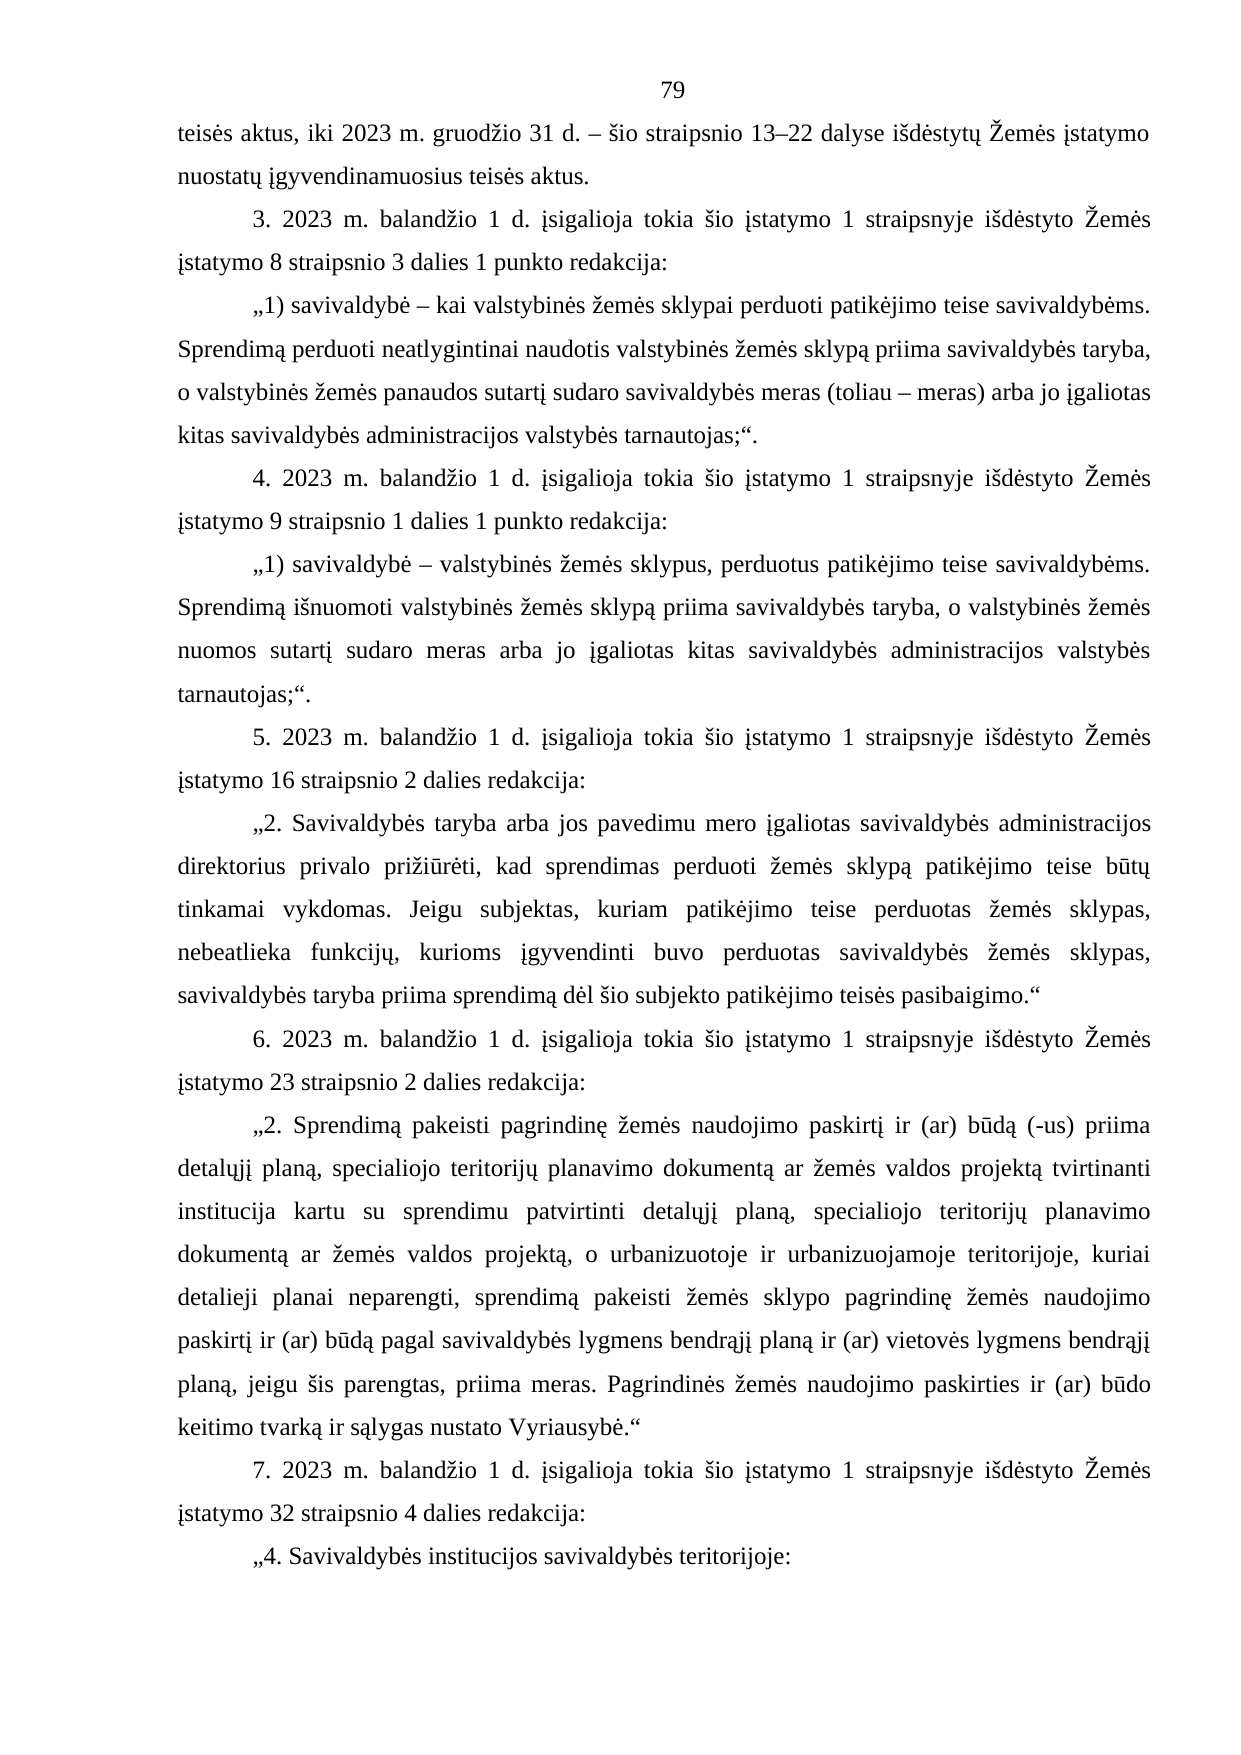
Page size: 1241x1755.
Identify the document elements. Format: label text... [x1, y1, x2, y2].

text 5. 2023 m. balandžio 1 d. įsigalioja tokia šio įstatymo 1 straipsnyje išdėstyto Žemės įstatymo 16 straipsnio 2 dalies redakcija: [177, 722, 1152, 794]
text 6. 2023 m. balandžio 1 d. įsigalioja tokia šio įstatymo 1 straipsnyje išdėstyto Žemės įstatymo 23 straipsnio 2 dalies redakcija: [177, 1024, 1152, 1096]
text „1) savivaldybė – kai valstybinės žemės sklypai perduoti patikėjimo teise savivaldybėms. Sprendimą perduoti neatlygintinai naudotis valstybinės žemės sklypą priima savivaldybės taryba, o valstybinės žemės panaudos sutartį sudaro savivaldybės meras (toliau – meras) arba jo įgaliotas kitas savivaldybės administracijos valstybės tarnautojas;“. [177, 291, 1152, 449]
text 3. 2023 m. balandžio 1 d. įsigalioja tokia šio įstatymo 1 straipsnyje išdėstyto Žemės įstatymo 8 straipsnio 3 dalies 1 punkto redakcija: [177, 204, 1152, 276]
text „2. Savivaldybės taryba arba jos pavedimu mero įgaliotas savivaldybės administracijos direktorius privalo prižiūrėti, kad sprendimas perduoti žemės sklypą patikėjimo teise būtų tinkamai vykdomas. Jeigu subjektas, kuriam patikėjimo teise perduotas žemės sklypas, nebeatlieka funkcijų, kurioms įgyvendinti buvo perduotas savivaldybės žemės sklypas, savivaldybės taryba priima sprendimą dėl šio subjekto patikėjimo teisės pasibaigimo.“ [177, 808, 1152, 1009]
text „4. Savivaldybės institucijos savivaldybės teritorijoje: [177, 1541, 1152, 1570]
text teisės aktus, iki 2023 m. gruodžio 31 d. – šio straipsnio 13–22 dalyse išdėstytų Žemės įstatymo nuostatų įgyvendinamuosius teisės aktus. [177, 118, 1152, 190]
text 7. 2023 m. balandžio 1 d. įsigalioja tokia šio įstatymo 1 straipsnyje išdėstyto Žemės įstatymo 32 straipsnio 4 dalies redakcija: [177, 1455, 1152, 1527]
text „1) savivaldybė – valstybinės žemės sklypus, perduotus patikėjimo teise savivaldybėms. Sprendimą išnuomoti valstybinės žemės sklypą priima savivaldybės taryba, o valstybinės žemės nuomos sutartį sudaro meras arba jo įgaliotas kitas savivaldybės administracijos valstybės tarnautojas;“. [177, 549, 1152, 707]
text „2. Sprendimą pakeisti pagrindinę žemės naudojimo paskirtį ir (ar) būdą (-us) priima detalųjį planą, specialiojo teritorijų planavimo dokumentą ar žemės valdos projektą tvirtinanti institucija kartu su sprendimu patvirtinti detalųjį planą, specialiojo teritorijų planavimo dokumentą ar žemės valdos projektą, o urbanizuotoje ir urbanizuojamoje teritorijoje, kuriai detalieji planai neparengti, sprendimą pakeisti žemės sklypo pagrindinę žemės naudojimo paskirtį ir (ar) būdą pagal savivaldybės lygmens bendrąjį planą ir (ar) vietovės lygmens bendrąjį planą, jeigu šis parengtas, priima meras. Pagrindinės žemės naudojimo paskirties ir (ar) būdo keitimo tvarką ir sąlygas nustato Vyriausybė.“ [177, 1110, 1152, 1441]
text 4. 2023 m. balandžio 1 d. įsigalioja tokia šio įstatymo 1 straipsnyje išdėstyto Žemės įstatymo 9 straipsnio 1 dalies 1 punkto redakcija: [177, 463, 1152, 535]
